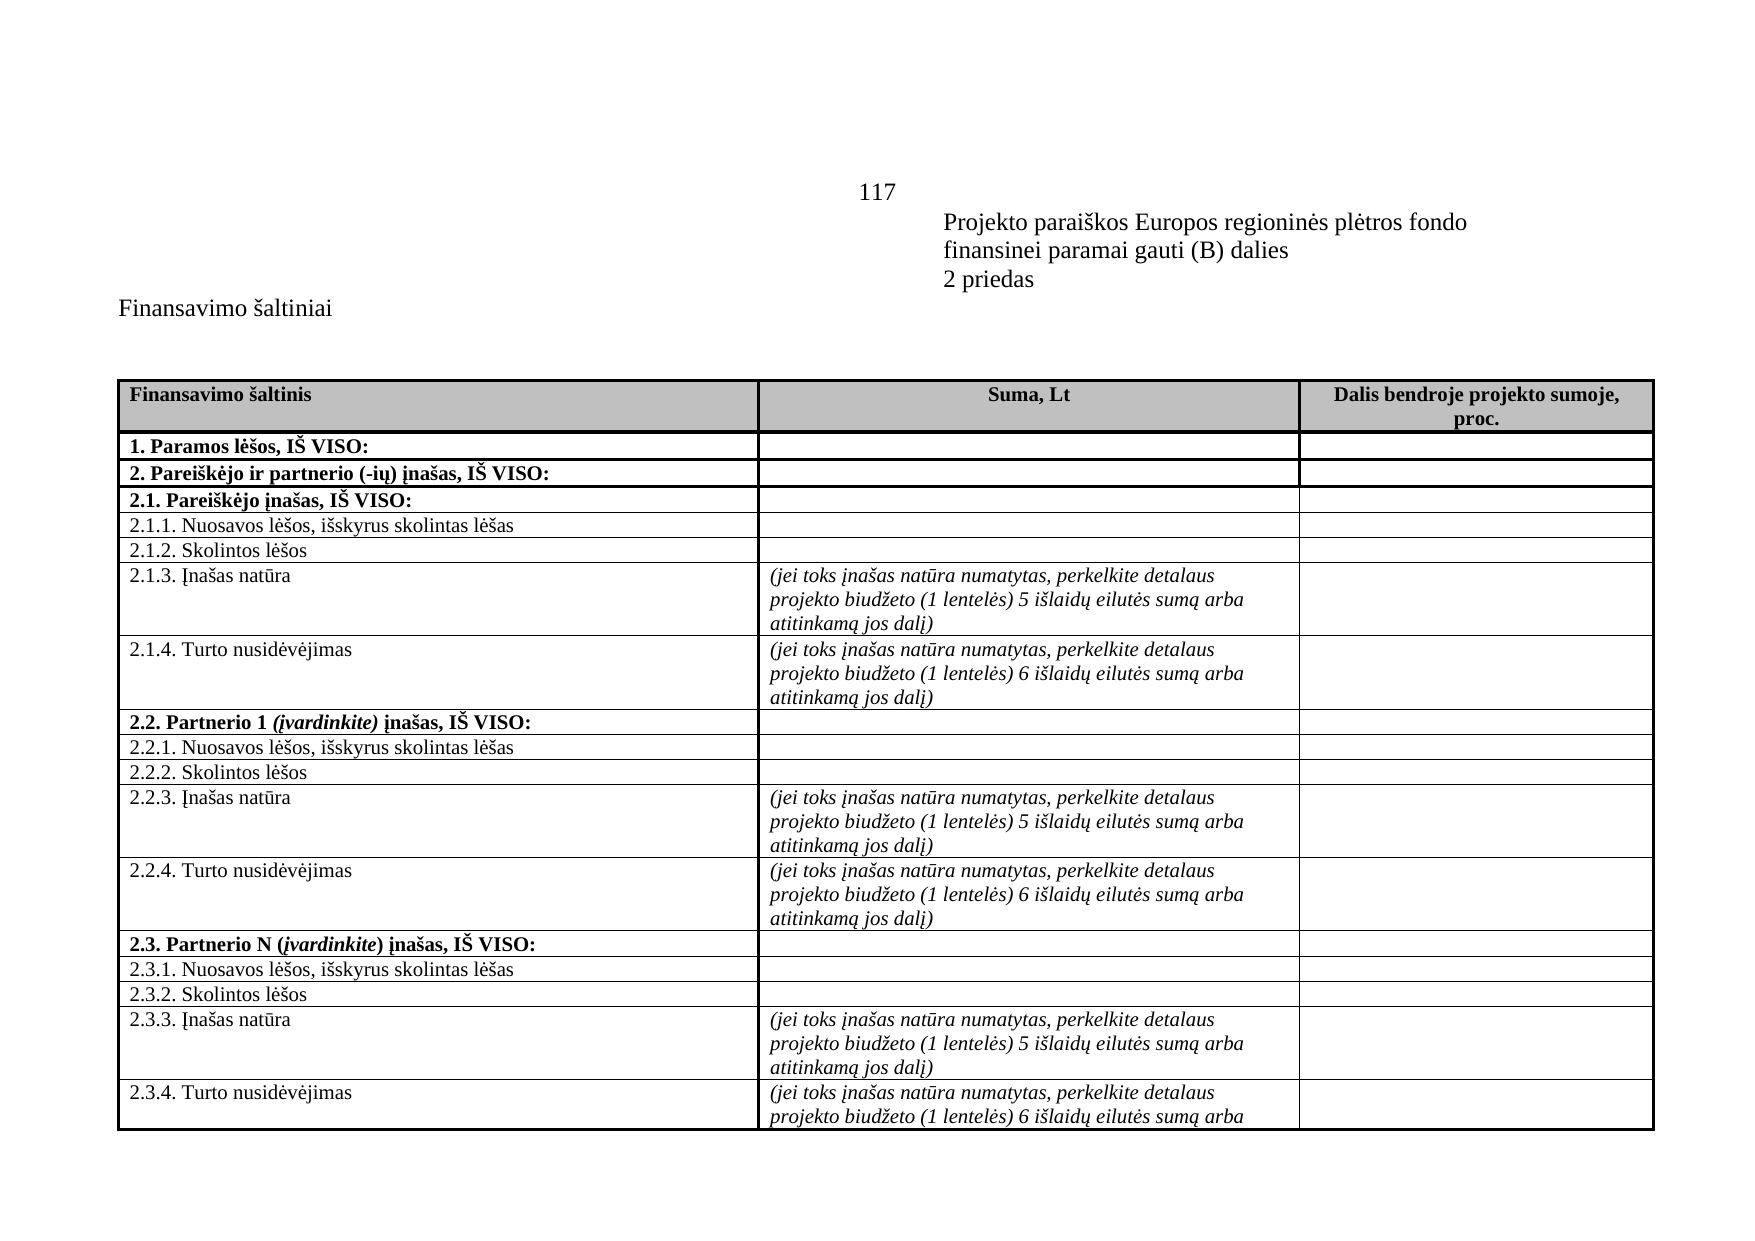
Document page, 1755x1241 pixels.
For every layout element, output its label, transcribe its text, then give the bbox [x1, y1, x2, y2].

table_cell 2. Pareiškėjo ir partnerio (-ių) įnašas, IŠ VISO: [120, 461, 757, 485]
table_cell [1300, 538, 1652, 562]
table_cell 2.1.1. Nuosavos lėšos, išskyrus skolintas lėšas [120, 513, 757, 537]
table_cell [1300, 563, 1652, 635]
table_cell [760, 461, 1298, 485]
table_cell [1300, 931, 1652, 956]
table_cell [760, 735, 1299, 759]
text Projekto paraiškos Europos regioninės plėtros fondo [943, 207, 1636, 235]
table_cell [1300, 858, 1652, 930]
text finansinei paramai gauti (B) dalies [118, 235, 1636, 264]
table_cell 2.2.1. Nuosavos lėšos, išskyrus skolintas lėšas [120, 735, 757, 759]
table_cell (jei toks įnašas natūra numatytas, perkelkite detalaus projekto biudžeto (1 lentelės) 5 išlaidų eilutės sumą arba atitinkamą jos dalį) [760, 563, 1299, 635]
table_cell 2.2.2. Skolintos lėšos [120, 760, 757, 784]
table_cell [1300, 735, 1652, 759]
table_cell [1300, 760, 1652, 784]
table_cell 2.3.1. Nuosavos lėšos, išskyrus skolintas lėšas [120, 957, 757, 981]
table_cell 2.2.3. Įnašas natūra [120, 785, 757, 857]
table_cell [760, 434, 1298, 458]
table_cell (jei toks įnašas natūra numatytas, perkelkite detalaus projekto biudžeto (1 lentelės) 6 išlaidų eilutės sumą arba atitinkamą jos dalį) [760, 858, 1299, 930]
table_cell 2.3.4. Turto nusidėvėjimas [120, 1080, 757, 1128]
table_cell [1300, 1080, 1652, 1128]
table_cell [1300, 957, 1652, 981]
table_cell [760, 538, 1299, 562]
table_cell [1300, 1007, 1652, 1079]
table_cell 2.3.3. Įnašas natūra [120, 1007, 757, 1079]
table_cell 2.3. Partnerio N (įvardinkite) įnašas, IŠ VISO: [120, 931, 757, 956]
table_cell [760, 931, 1299, 956]
table_cell 2.1.2. Skolintos lėšos [120, 538, 757, 562]
table_cell (jei toks įnašas natūra numatytas, perkelkite detalaus projekto biudžeto (1 lentelės) 5 išlaidų eilutės sumą arba atitinkamą jos dalį) [760, 785, 1299, 857]
table_cell [1300, 982, 1652, 1006]
table_cell 2.2. Partnerio 1 (įvardinkite) įnašas, IŠ VISO: [120, 710, 757, 734]
table_cell (jei toks įnašas natūra numatytas, perkelkite detalaus projekto biudžeto (1 lentelės) 6 išlaidų eilutės sumą arba atitinkamą jos dalį) [760, 636, 1299, 709]
table_cell [760, 760, 1299, 784]
table_header Suma, Lt [760, 382, 1298, 430]
table_cell 2.1. Pareiškėjo įnašas, IŠ VISO: [120, 488, 757, 512]
table_cell [760, 982, 1299, 1006]
table_cell [1300, 785, 1652, 857]
table_cell (jei toks įnašas natūra numatytas, perkelkite detalaus projekto biudžeto (1 lentelės) 5 išlaidų eilutės sumą arba atitinkamą jos dalį) [760, 1007, 1299, 1079]
text Finansavimo šaltiniai [118, 293, 1636, 322]
table_header Finansavimo šaltinis [120, 382, 757, 430]
table_cell [760, 710, 1299, 734]
table_cell [760, 957, 1299, 981]
table_cell 2.1.4. Turto nusidėvėjimas [120, 636, 757, 709]
table_cell 2.2.4. Turto nusidėvėjimas [120, 858, 757, 930]
table_cell [760, 513, 1299, 537]
table_cell [1301, 461, 1652, 485]
table_cell 2.1.3. Įnašas natūra [120, 563, 757, 635]
table_cell 2.3.2. Skolintos lėšos [120, 982, 757, 1006]
table_cell [1300, 710, 1652, 734]
table_cell 1. Paramos lėšos, IŠ VISO: [120, 434, 757, 458]
table_header Dalis bendroje projekto sumoje, proc. [1301, 382, 1652, 430]
text 2 priedas [118, 264, 1636, 293]
table_cell [1301, 434, 1652, 458]
table_cell [760, 488, 1299, 512]
table_cell [1300, 513, 1652, 537]
table_cell (jei toks įnašas natūra numatytas, perkelkite detalaus projekto biudžeto (1 lentelės) 6 išlaidų eilutės sumą arba [760, 1080, 1299, 1128]
table_cell [1300, 488, 1652, 512]
table_cell [1300, 636, 1652, 709]
